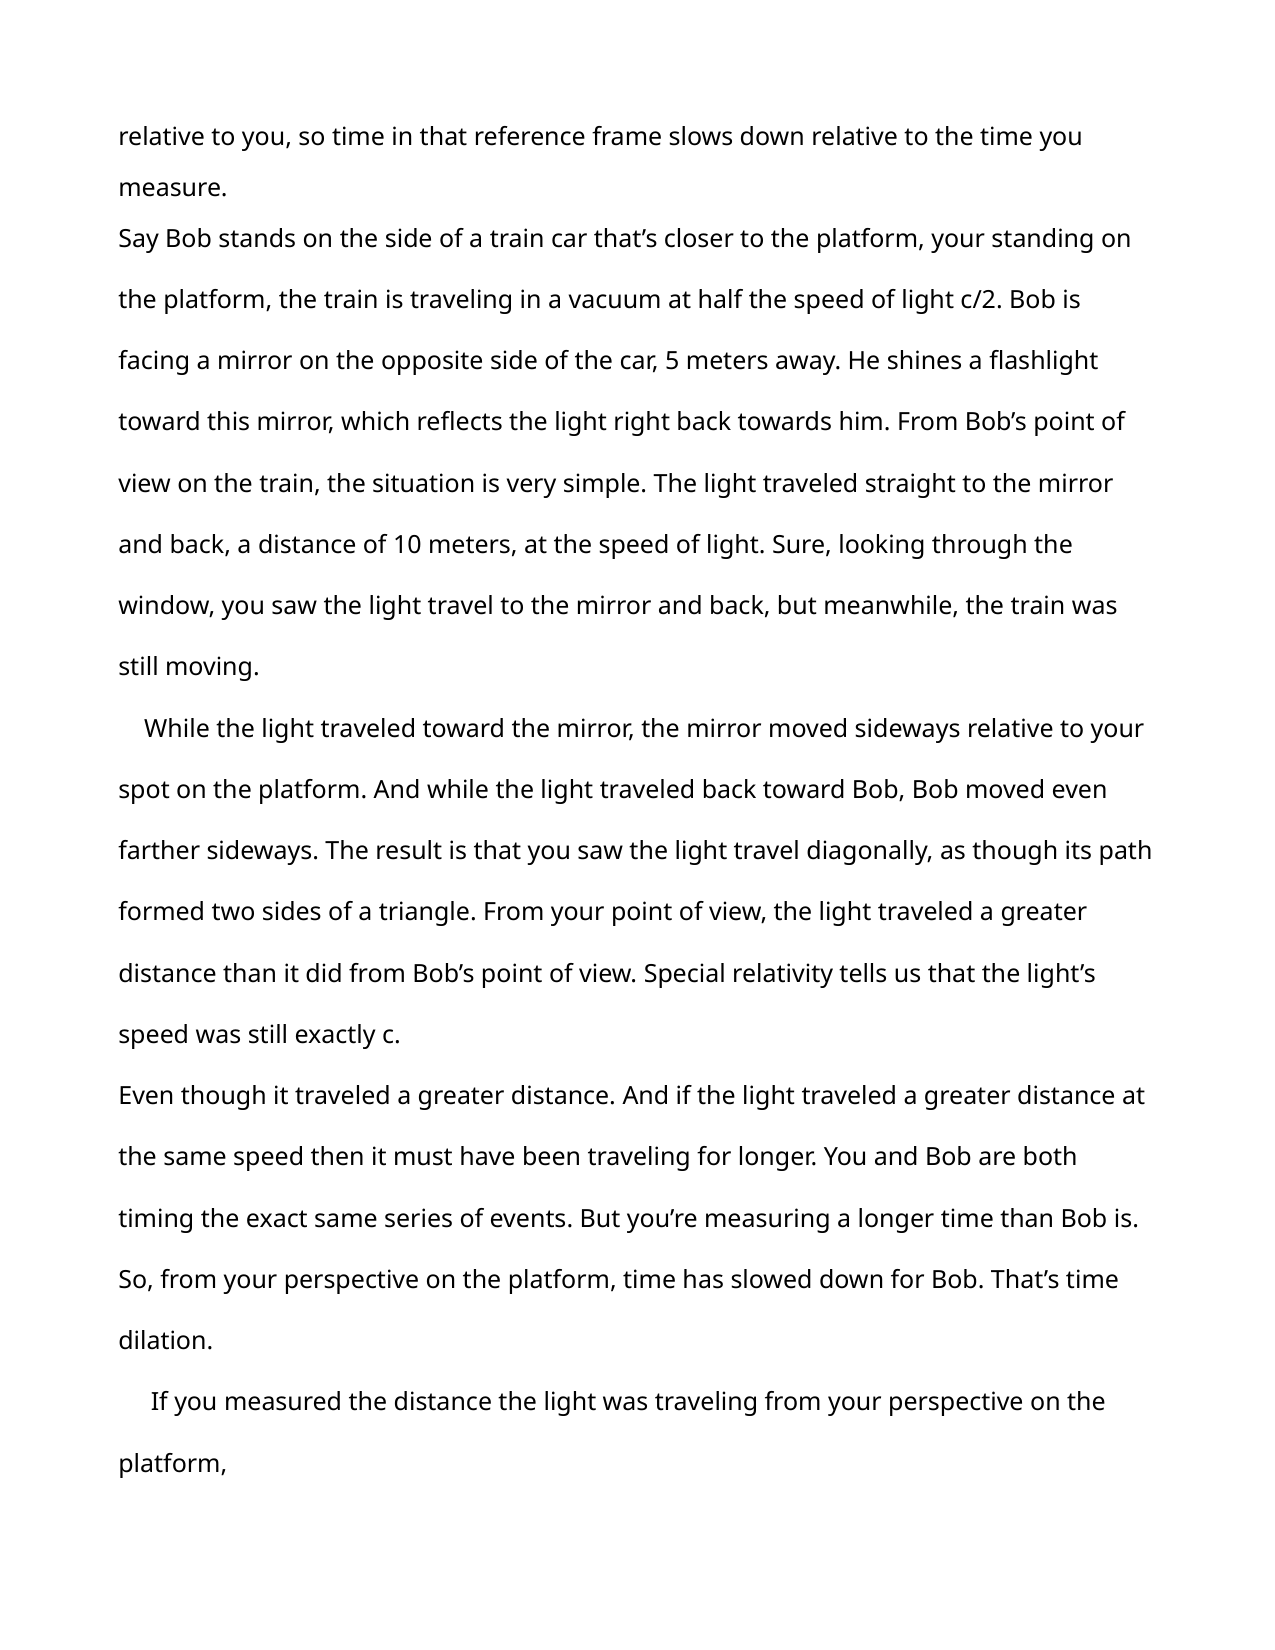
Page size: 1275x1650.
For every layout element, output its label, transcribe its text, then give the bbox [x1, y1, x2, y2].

text While the light traveled toward the mirror, the mirror moved sideways relative to your spot on the platform. And while the light traveled back toward Bob, Bob moved even farther sideways. The result is that you saw the light travel diagonally, as though its path formed two sides of a triangle. From your point of view, the light traveled a greater distance than it did from Bob’s point of view. Special relativity tells us that the light’s speed was still exactly c. [118, 710, 1157, 1051]
text relative to you, so time in that reference frame slows down relative to the time you measure. [118, 118, 1157, 203]
text Even though it traveled a greater distance. And if the light traveled a greater distance at the same speed then it must have been traveling for longer. You and Bob are both timing the exact same series of events. But you’re measuring a longer time than Bob is. So, from your perspective on the platform, time has slowed down for Bob. That’s time dilation. [118, 1078, 1157, 1357]
text Say Bob stands on the side of a train car that’s closer to the platform, your standing on the platform, the train is traveling in a vacuum at half the speed of light c/2. Bob is facing a mirror on the opposite side of the car, 5 meters away. He shines a flashlight toward this mirror, which reflects the light right back towards him. From Bob’s point of view on the train, the situation is very simple. The light traveled straight to the mirror and back, a distance of 10 meters, at the speed of light. Sure, looking through the window, you saw the light travel to the mirror and back, but meanwhile, the train was still moving. [118, 220, 1157, 683]
text If you measured the distance the light was traveling from your perspective on the platform, [118, 1384, 1157, 1479]
